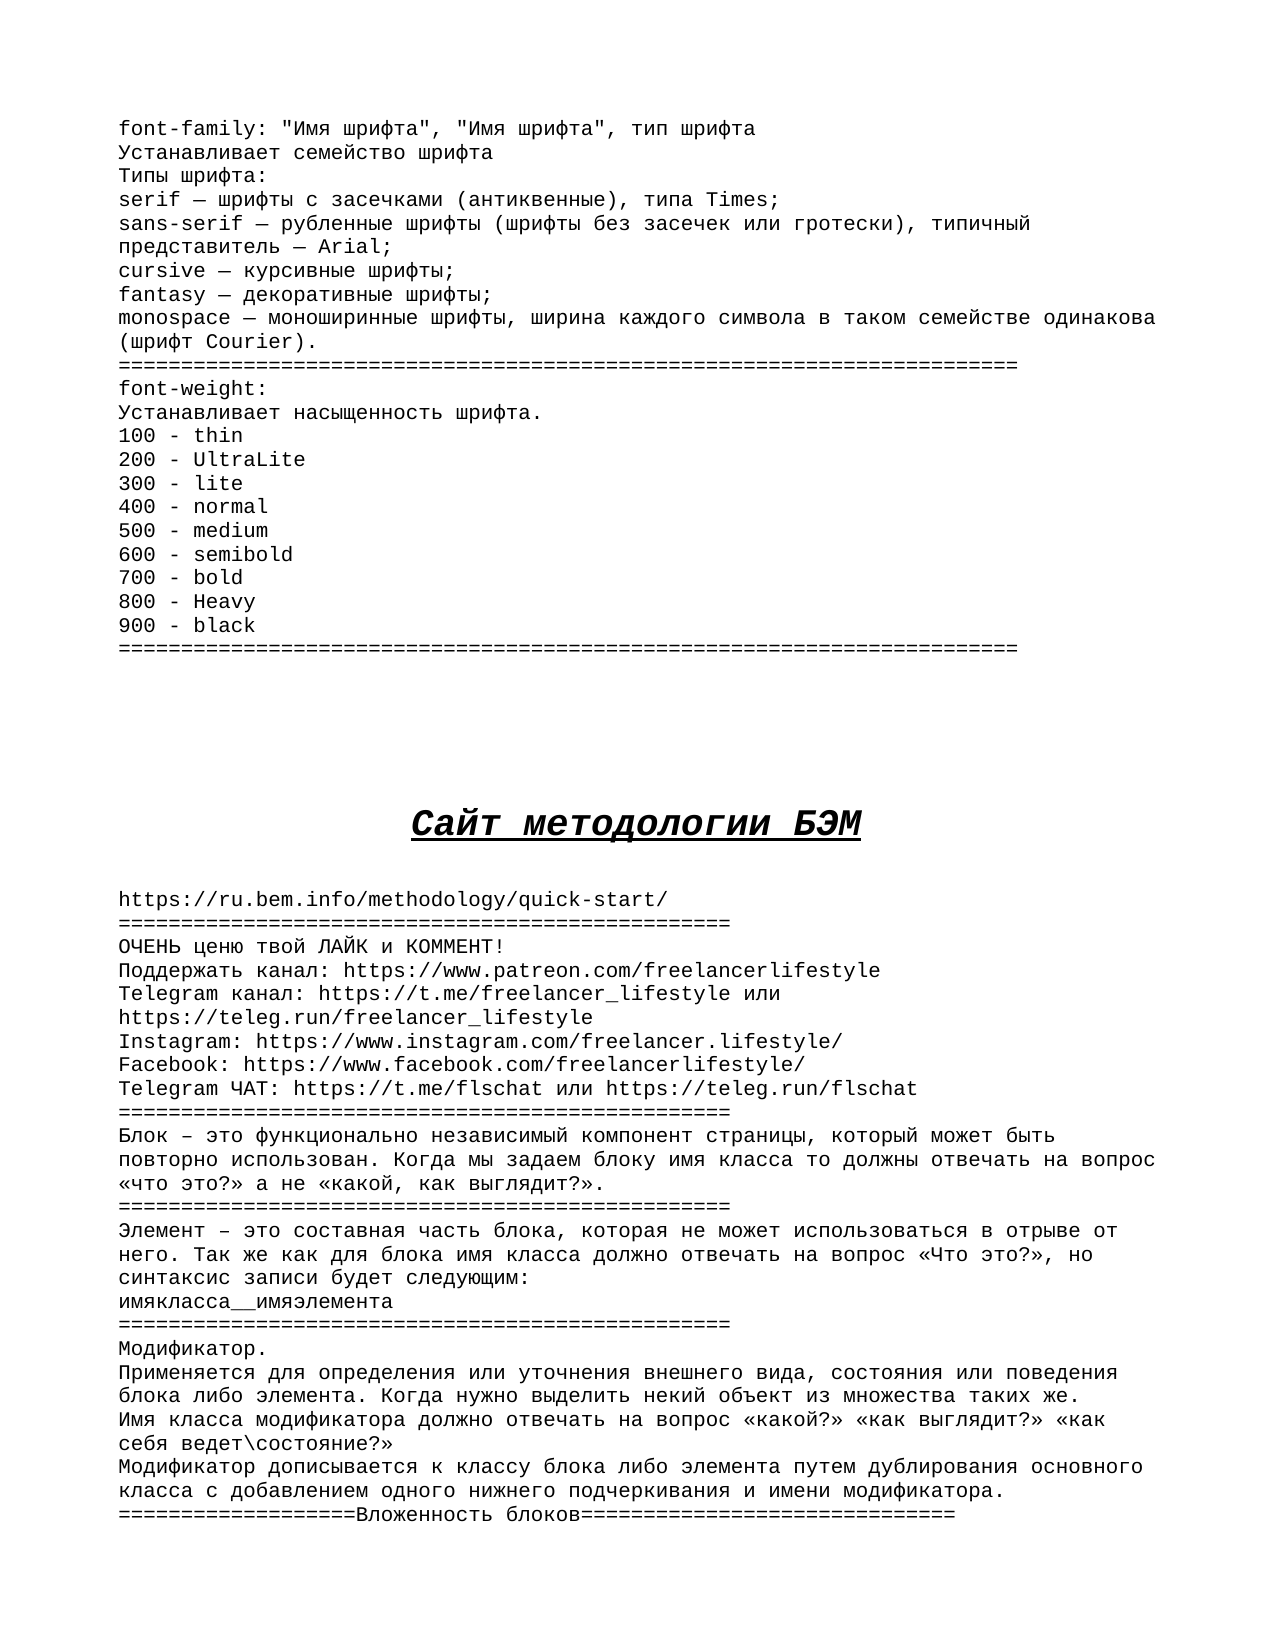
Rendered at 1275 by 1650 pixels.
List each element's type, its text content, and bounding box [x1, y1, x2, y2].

text Telegram канал: https://t.me/freelancer_lifestyle или https://teleg.run/freelancer_lifestyle [118, 983, 1157, 1031]
text 500 - medium [118, 520, 1157, 544]
text ===================Вложенность блоков============================== [118, 1504, 1157, 1527]
text monospace — моноширинные шрифты, ширина каждого символа в таком семействе одинакова (шрифт Courier). [118, 307, 1157, 354]
text font-weight: [118, 378, 1157, 402]
text ================================================= [118, 1314, 1157, 1338]
text https://ru.bem.info/methodology/quick-start/ [118, 889, 1157, 912]
text cursive — курсивные шрифты; [118, 260, 1157, 284]
text Telegram ЧАТ: https://t.me/flschat или https://teleg.run/flschat [118, 1078, 1157, 1102]
text serif — шрифты с засечками (антиквенные), типа Times; [118, 189, 1157, 213]
text Элемент – это составная часть блока, которая не может использоваться в отрыве от него. Так же как для блока имя класса должно отвечать на вопрос «Что это?», но синтаксис записи будет следующим: [118, 1220, 1157, 1291]
text Имя класса модификатора должно отвечать на вопрос «какой?» «как выглядит?» «как себя ведет\состояние?» [118, 1409, 1157, 1456]
text Instagram: https://www.instagram.com/freelancer.lifestyle/ [118, 1031, 1157, 1054]
text 700 - bold [118, 567, 1157, 591]
text Типы шрифта: [118, 165, 1157, 189]
text Применяется для определения или уточнения внешнего вида, состояния или поведения блока либо элемента. Когда нужно выделить некий объект из множества таких же. [118, 1362, 1157, 1409]
text ================================================= [118, 1102, 1157, 1125]
text ======================================================================== [118, 354, 1157, 378]
text 100 - thin [118, 426, 1157, 449]
text ================================================= [118, 912, 1157, 936]
text Модификатор. [118, 1338, 1157, 1362]
text Устанавливает насыщенность шрифта. [118, 402, 1157, 426]
text 800 - Heavy [118, 591, 1157, 615]
text 600 - semibold [118, 544, 1157, 567]
text fantasy — декоративные шрифты; [118, 284, 1157, 307]
text 200 - UltraLite [118, 449, 1157, 473]
text font-family: "Имя шрифта", "Имя шрифта", тип шрифта [118, 118, 1157, 142]
text 900 - black [118, 615, 1157, 638]
text ================================================= [118, 1196, 1157, 1220]
text Поддержать канал: https://www.patreon.com/freelancerlifestyle [118, 960, 1157, 983]
text ОЧЕНЬ ценю твой ЛАЙК и КОММЕНТ! [118, 936, 1157, 960]
text Модификатор дописывается к классу блока либо элемента путем дублирования основного класса с добавлением одного нижнего подчеркивания и имени модификатора. [118, 1456, 1157, 1504]
text имякласса__имяэлемента [118, 1291, 1157, 1314]
text Сайт методологии БЭМ [118, 804, 1157, 846]
text Facebook: https://www.facebook.com/freelancerlifestyle/ [118, 1054, 1157, 1078]
text ======================================================================== [118, 638, 1157, 662]
text 400 - normal [118, 496, 1157, 520]
text Блок – это функционально независимый компонент страницы, который может быть повторно использован. Когда мы задаем блоку имя класса то должны отвечать на вопрос «что это?» а не «какой, как выглядит?». [118, 1125, 1157, 1196]
text 300 - lite [118, 473, 1157, 496]
text sans-serif — рубленные шрифты (шрифты без засечек или гротески), типичный представитель — Arial; [118, 213, 1157, 260]
text Устанавливает семейство шрифта [118, 142, 1157, 165]
